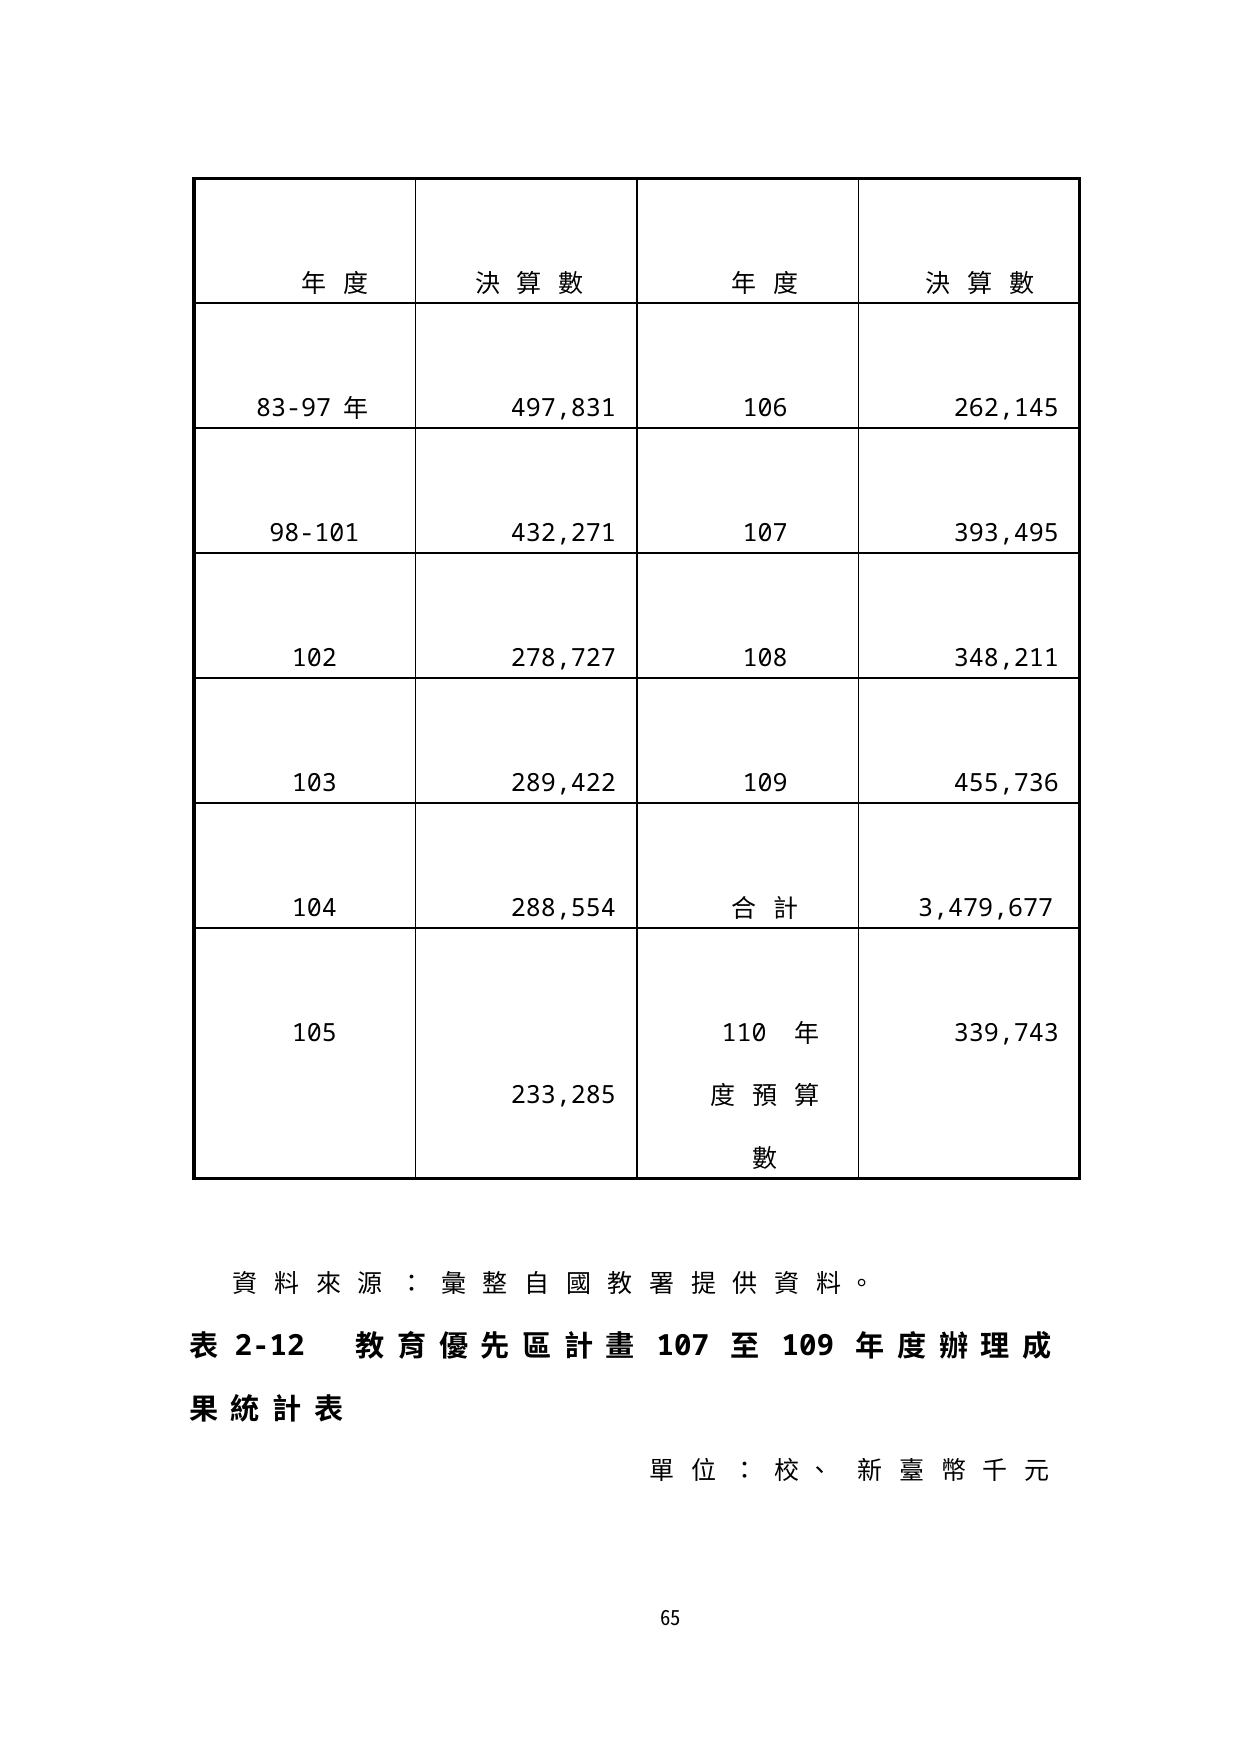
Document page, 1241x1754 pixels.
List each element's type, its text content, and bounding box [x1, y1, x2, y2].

table_cell 432,271 [416, 429, 636, 552]
text 表2-12 教育優先區計畫107至109年度辦理成果統計表 [183, 1302, 1058, 1427]
table_cell 104 [196, 804, 415, 927]
table_cell 339,743 [859, 929, 1078, 1177]
table_cell 233,285 [416, 929, 636, 1177]
table_cell 110年度預算數 [638, 929, 858, 1177]
table_cell 103 [196, 679, 415, 802]
table_header 年度 [638, 180, 858, 302]
table_header 決算數 [416, 180, 636, 302]
table_cell 262,145 [859, 304, 1078, 427]
table_header 年度 [196, 180, 415, 302]
table_cell 109 [638, 679, 858, 802]
table_cell 83-97年 [196, 304, 415, 427]
table_cell 102 [196, 554, 415, 677]
table_cell 106 [638, 304, 858, 427]
table_cell 105 [196, 929, 415, 1177]
table_cell 107 [638, 429, 858, 552]
table_header 決算數 [859, 180, 1078, 302]
table_cell 288,554 [416, 804, 636, 927]
table_cell 455,736 [859, 679, 1078, 802]
table_cell 497,831 [416, 304, 636, 427]
table_cell 合計 [638, 804, 858, 927]
table_cell 108 [638, 554, 858, 677]
table_cell 289,422 [416, 679, 636, 802]
text 單位：校、新臺幣千元 [256, 1427, 1058, 1490]
table_cell 98-101 [196, 429, 415, 552]
text 資料來源：彙整自國教署提供資料。 [197, 1240, 1058, 1302]
table_cell 348,211 [859, 554, 1078, 677]
table_cell 278,727 [416, 554, 636, 677]
table_cell 393,495 [859, 429, 1078, 552]
table_cell 3,479,677 [859, 804, 1078, 927]
